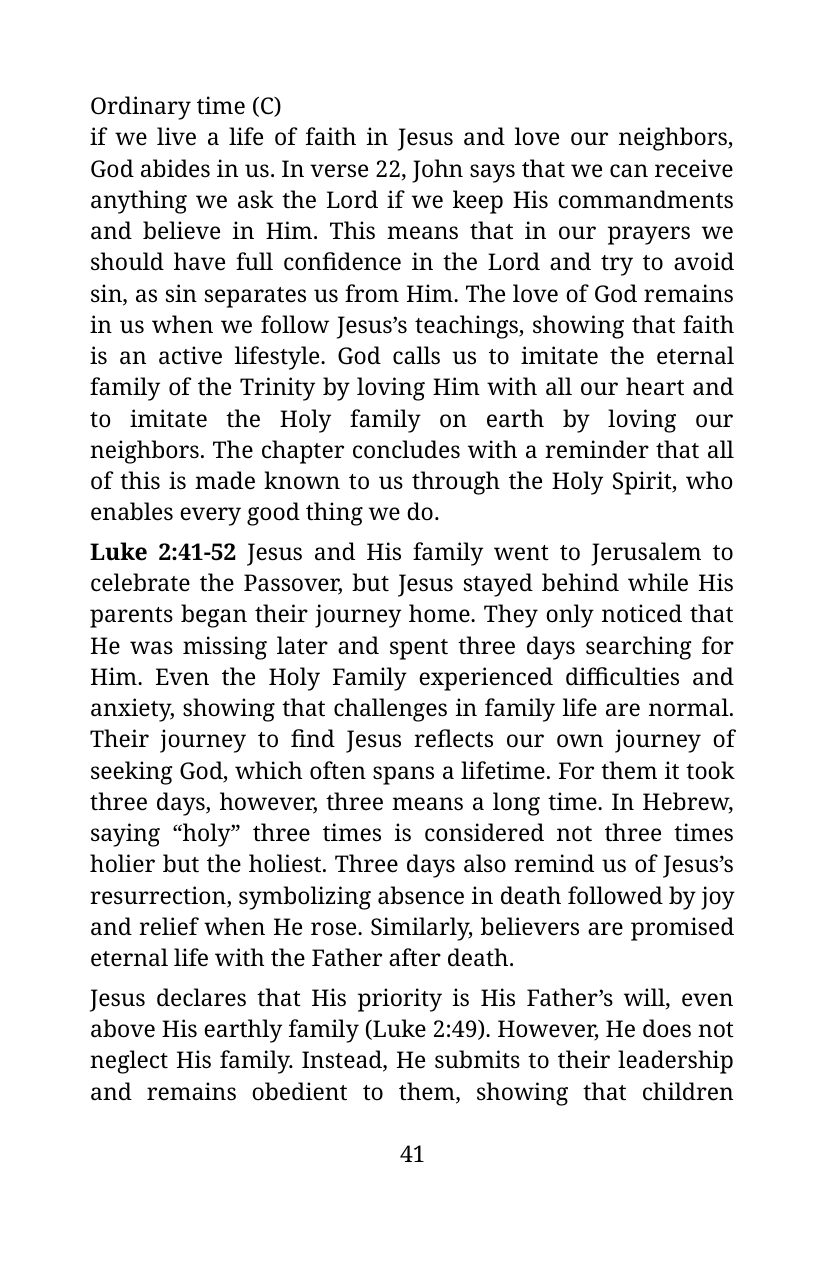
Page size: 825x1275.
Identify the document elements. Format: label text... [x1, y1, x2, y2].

text if we live a life of faith in Jesus and love our neighbors, God abides in us. In verse 22, John says that we can receive anything we ask the Lord if we keep His commandments and believe in Him. This means that in our prayers we should have full confidence in the Lord and try to avoid sin, as sin separates us from Him. The love of God remains in us when we follow Jesus’s teachings, showing that faith is an active lifestyle. God calls us to imitate the eternal family of the Trinity by loving Him with all our heart and to imitate the Holy family on earth by loving our neighbors. The chapter concludes with a reminder that all of this is made known to us through the Holy Spirit, who enables every good thing we do. [90, 121, 735, 527]
text Jesus declares that His priority is His Father’s will, even above His earthly family (Luke 2:49). However, He does not neglect His family. Instead, He submits to their leadership and remains obedient to them, showing that children [90, 982, 735, 1107]
text Luke 2:41-52 Jesus and His family went to Jerusalem to celebrate the Passover, but Jesus stayed behind while His parents began their journey home. They only noticed that He was missing later and spent three days searching for Him. Even the Holy Family experienced difficulties and anxiety, showing that challenges in family life are normal. Their journey to find Jesus reflects our own journey of seeking God, which often spans a lifetime. For them it took three days, however, three means a long time. In Hebrew, saying “holy” three times is considered not three times holier but the holiest. Three days also remind us of Jesus’s resurrection, symbolizing absence in death followed by joy and relief when He rose. Similarly, believers are promised eternal life with the Father after death. [90, 536, 735, 973]
